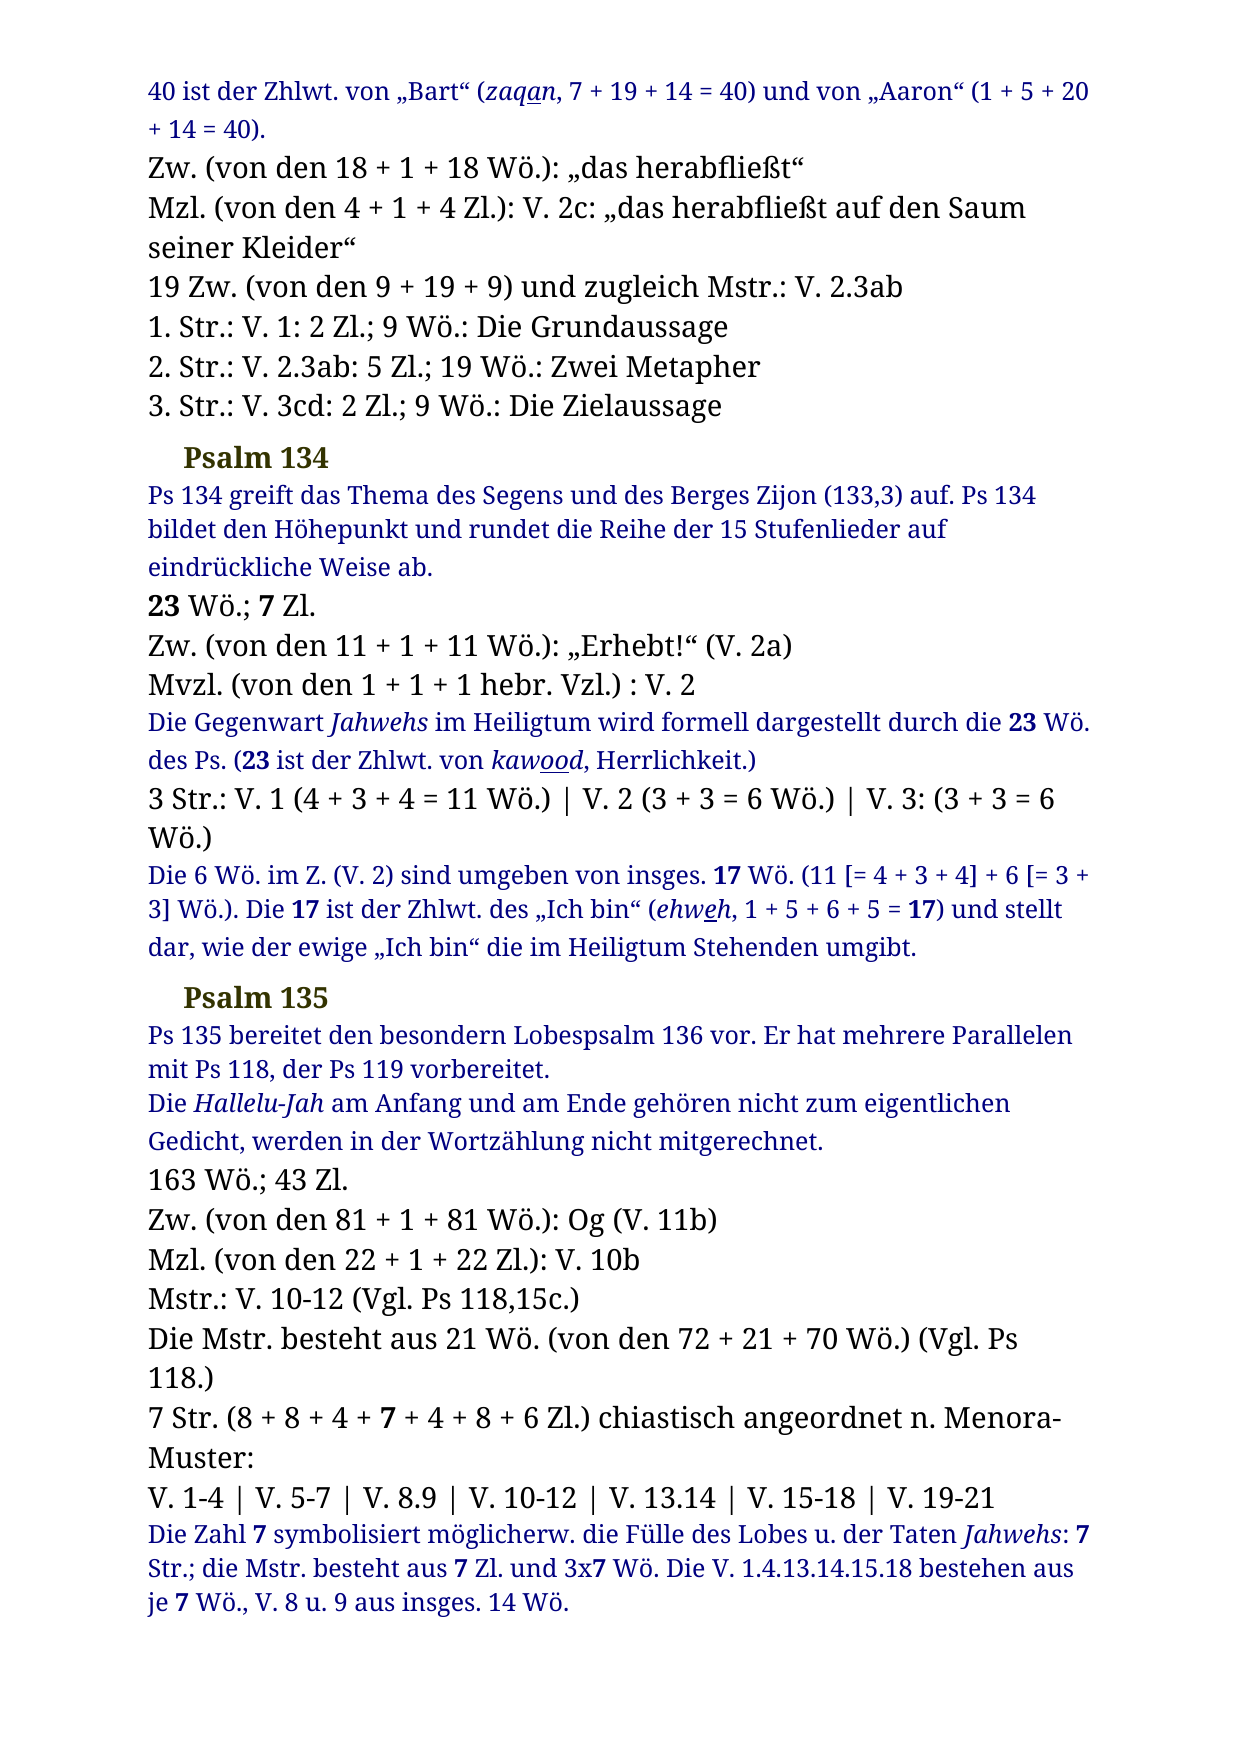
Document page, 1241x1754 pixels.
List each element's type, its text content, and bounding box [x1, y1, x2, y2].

text Die Hallelu-Jah am Anfang und am Ende gehören nicht zum eigentlichen Gedicht, werden in der Wortzählung nicht mitgerechnet. [148, 1086, 1093, 1159]
text Zw. (von den 11 + 1 + 11 Wö.): „Erhebt!“ (V. 2a) [148, 625, 1093, 665]
text Die 6 Wö. im Z. (V. 2) sind umgeben von insges. 17 Wö. (11 [= 4 + 3 + 4] + 6 [= 3 + 3] Wö.). Die 17 ist der Zhlwt. des „Ich bin“ (ehweh, 1 + 5 + 6 + 5 = 17) und stellt dar, wie der ewige „Ich bin“ die im Heiligtum Stehenden umgibt. [148, 857, 1093, 965]
text 7 Str. (8 + 8 + 4 + 7 + 4 + 8 + 6 Zl.) chiastisch angeordnet n. Menora-Muster: [148, 1397, 1093, 1477]
text 1. Str.: V. 1: 2 Zl.; 9 Wö.: Die Grundaussage [148, 306, 1093, 346]
text V. 1-4 | V. 5-7 | V. 8.9 | V. 10-12 | V. 13.14 | V. 15-18 | V. 19-21 [148, 1477, 1093, 1517]
text Zw. (von den 18 + 1 + 18 Wö.): „das herabfließt“ [148, 147, 1093, 187]
text 2. Str.: V. 2.3ab: 5 Zl.; 19 Wö.: Zwei Metapher [148, 346, 1093, 386]
text 163 Wö.; 43 Zl. [148, 1159, 1093, 1199]
text 19 Zw. (von den 9 + 19 + 9) und zugleich Mstr.: V. 2.3ab [148, 267, 1093, 306]
text 3. Str.: V. 3cd: 2 Zl.; 9 Wö.: Die Zielaussage [148, 386, 1093, 425]
subtitle Psalm 134 [183, 438, 1093, 477]
text 3 Str.: V. 1 (4 + 3 + 4 = 11 Wö.) | V. 2 (3 + 3 = 6 Wö.) | V. 3: (3 + 3 = 6 Wö.) [148, 778, 1093, 857]
text Die Gegenwart Jahwehs im Heiligtum wird formell dargestellt durch die 23 Wö. des Ps. (23 ist der Zhlwt. von kawood, Herrlichkeit.) [148, 704, 1093, 778]
subtitle Psalm 135 [183, 978, 1093, 1017]
text Ps 134 greift das Thema des Segens und des Berges Zijon (133,3) auf. Ps 134 bildet den Höhepunkt und rundet die Reihe der 15 Stufenlieder auf eindrückliche Weise ab. [148, 477, 1093, 585]
text Mzl. (von den 4 + 1 + 4 Zl.): V. 2c: „das herabfließt auf den Saum seiner Kleider“ [148, 187, 1093, 267]
text 23 Wö.; 7 Zl. [148, 585, 1093, 625]
text Mstr.: V. 10-12 (Vgl. Ps 118,15c.) [148, 1278, 1093, 1318]
text Mvzl. (von den 1 + 1 + 1 hebr. Vzl.) : V. 2 [148, 665, 1093, 704]
text Die Mstr. besteht aus 21 Wö. (von den 72 + 21 + 70 Wö.) (Vgl. Ps 118.) [148, 1318, 1093, 1397]
text Ps 135 bereitet den besondern Lobespsalm 136 vor. Er hat mehrere Parallelen mit Ps 118, der Ps 119 vorbereitet. [148, 1017, 1093, 1086]
text Mzl. (von den 22 + 1 + 22 Zl.): V. 10b [148, 1239, 1093, 1278]
text Die Zahl 7 symbolisiert möglicherw. die Fülle des Lobes u. der Taten Jahwehs: 7 Str.; die Mstr. besteht aus 7 Zl. und 3x7 Wö. Die V. 1.4.13.14.15.18 bestehen aus je 7 Wö., V. 8 u. 9 aus insges. 14 Wö. [148, 1517, 1093, 1619]
text Zw. (von den 81 + 1 + 81 Wö.): Og (V. 11b) [148, 1199, 1093, 1239]
text 40 ist der Zhlwt. von „Bart“ (zaqan, 7 + 19 + 14 = 40) und von „Aaron“ (1 + 5 + 20 + 14 = 40). [148, 74, 1093, 147]
